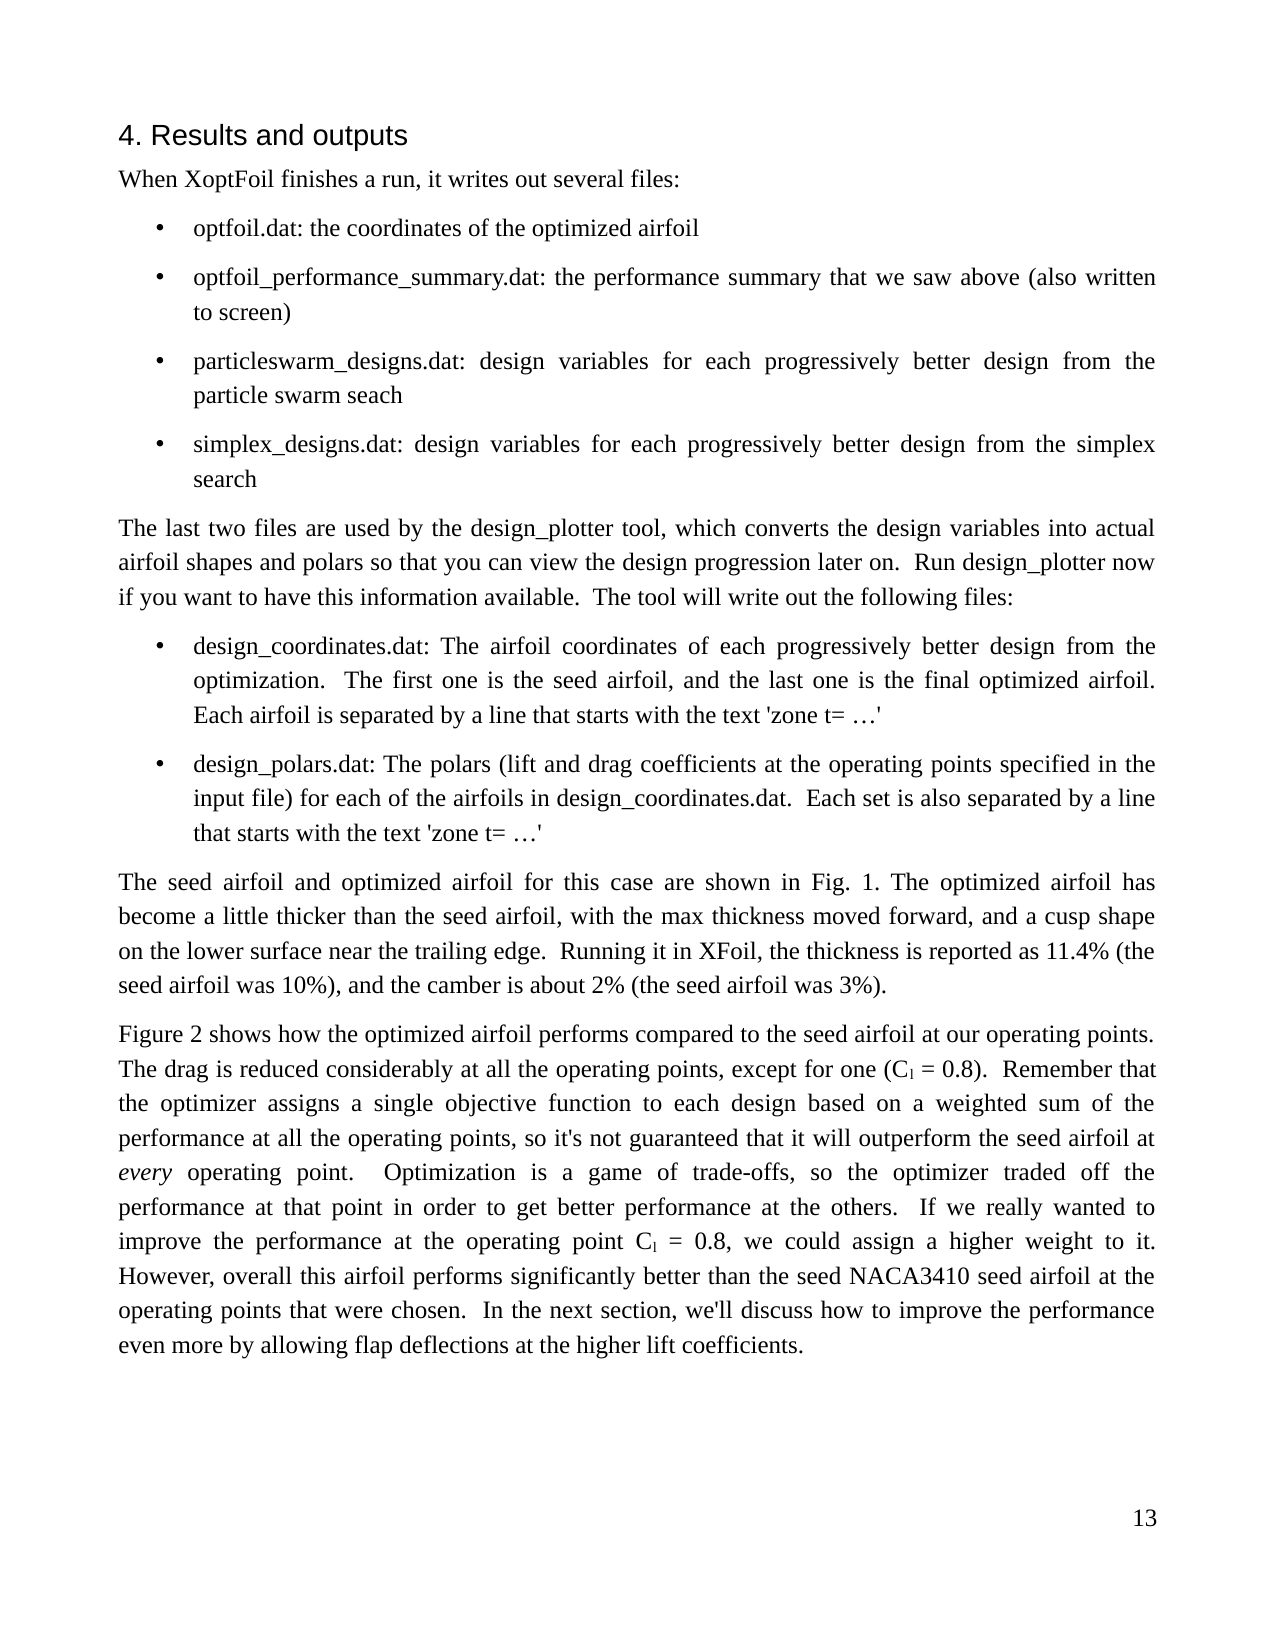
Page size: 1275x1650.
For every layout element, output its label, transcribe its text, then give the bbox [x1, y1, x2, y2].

text When XoptFoil finishes a run, it writes out several files: [118, 164, 1157, 193]
list particleswarm_designs.dat: design variables for each progressively better design from the particle swarm seach [156, 346, 1157, 409]
list optfoil.dat: the coordinates of the optimized airfoil [156, 213, 1157, 242]
text The seed airfoil and optimized airfoil for this case are shown in Fig. 1. The optimized airfoil has become a little thicker than the seed airfoil, with the max thickness moved forward, and a cusp shape on the lower surface near the trailing edge. Running it in XFoil, the thickness is reported as 11.4% (the seed airfoil was 10%), and the camber is about 2% (the seed airfoil was 3%). [118, 867, 1157, 999]
list simplex_designs.dat: design variables for each progressively better design from the simplex search [156, 429, 1157, 493]
text Figure 2 shows how the optimized airfoil performs compared to the seed airfoil at our operating points. The drag is reduced considerably at all the operating points, except for one (Cl = 0.8). Remember that the optimizer assigns a single objective function to each design based on a weighted sum of the performance at all the operating points, so it's not guaranteed that it will outperform the seed airfoil at every operating point. Optimization is a game of trade-offs, so the optimizer traded off the performance at that point in order to get better performance at the others. If we really wanted to improve the performance at the operating point Cl = 0.8, we could assign a higher weight to it. However, overall this airfoil performs significantly better than the seed NACA3410 seed airfoil at the operating points that were chosen. In the next section, we'll discuss how to improve the performance even more by allowing flap deflections at the higher lift coefficients. [118, 1019, 1157, 1358]
list optfoil_performance_summary.dat: the performance summary that we saw above (also written to screen) [156, 262, 1157, 326]
subtitle 4. Results and outputs [118, 118, 1157, 152]
text The last two files are used by the design_plotter tool, which converts the design variables into actual airfoil shapes and polars so that you can view the design progression later on. Run design_plotter now if you want to have this information available. The tool will write out the following files: [118, 513, 1157, 611]
list design_coordinates.dat: The airfoil coordinates of each progressively better design from the optimization. The first one is the seed airfoil, and the last one is the final optimized airfoil. Each airfoil is separated by a line that starts with the text 'zone t= …' [156, 631, 1157, 729]
list design_polars.dat: The polars (lift and drag coefficients at the operating points specified in the input file) for each of the airfoils in design_coordinates.dat. Each set is also separated by a line that starts with the text 'zone t= …' [156, 749, 1157, 847]
